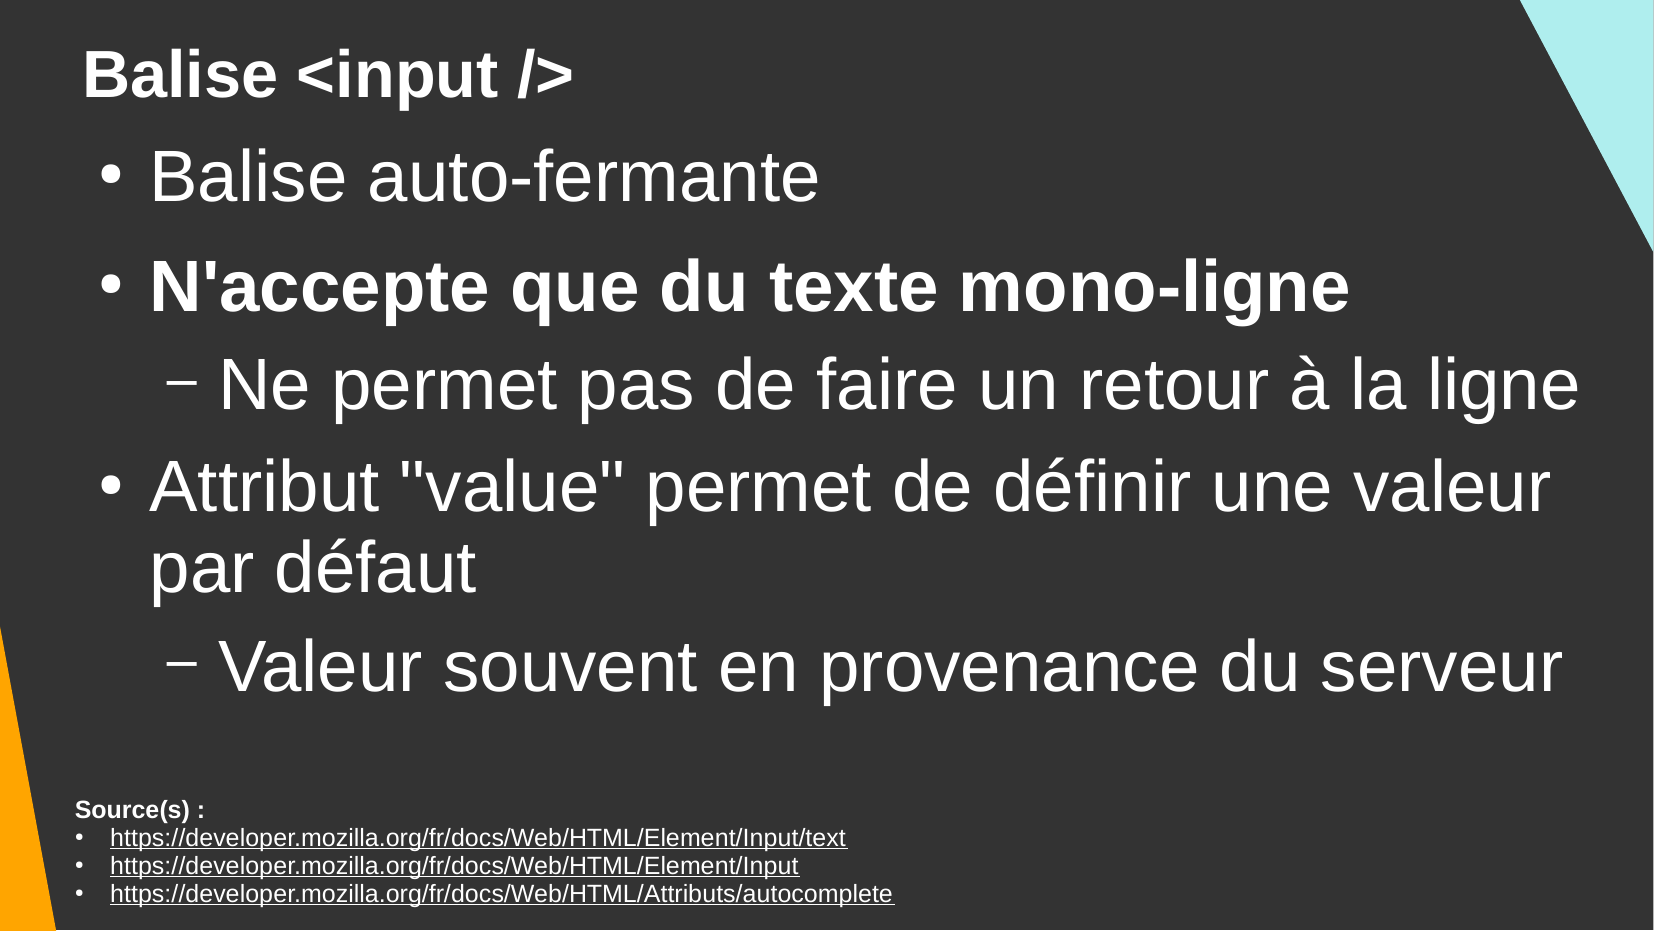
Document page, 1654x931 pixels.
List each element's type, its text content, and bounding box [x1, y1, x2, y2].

text_box Source(s) : https://developer.mozilla.org/fr/docs/Web/HTML/Element/Input/text https://developer.mozilla.org/fr/docs/Web/HTML/Element/Input https://developer.mozilla.org/fr/docs/Web/HTML/Attributs/autocomplete [60, 788, 1546, 931]
text_box [0, 626, 57, 931]
text_box [1519, 0, 1654, 254]
list Balise auto-fermante N'accepte que du texte mono-ligne Ne permet pas de faire un retour à la ligne Attribut "value" permet de définir une valeur par défaut Valeur souvent en provenance du serveur [80, 135, 1605, 753]
title Balise <input /> [82, 37, 1571, 114]
